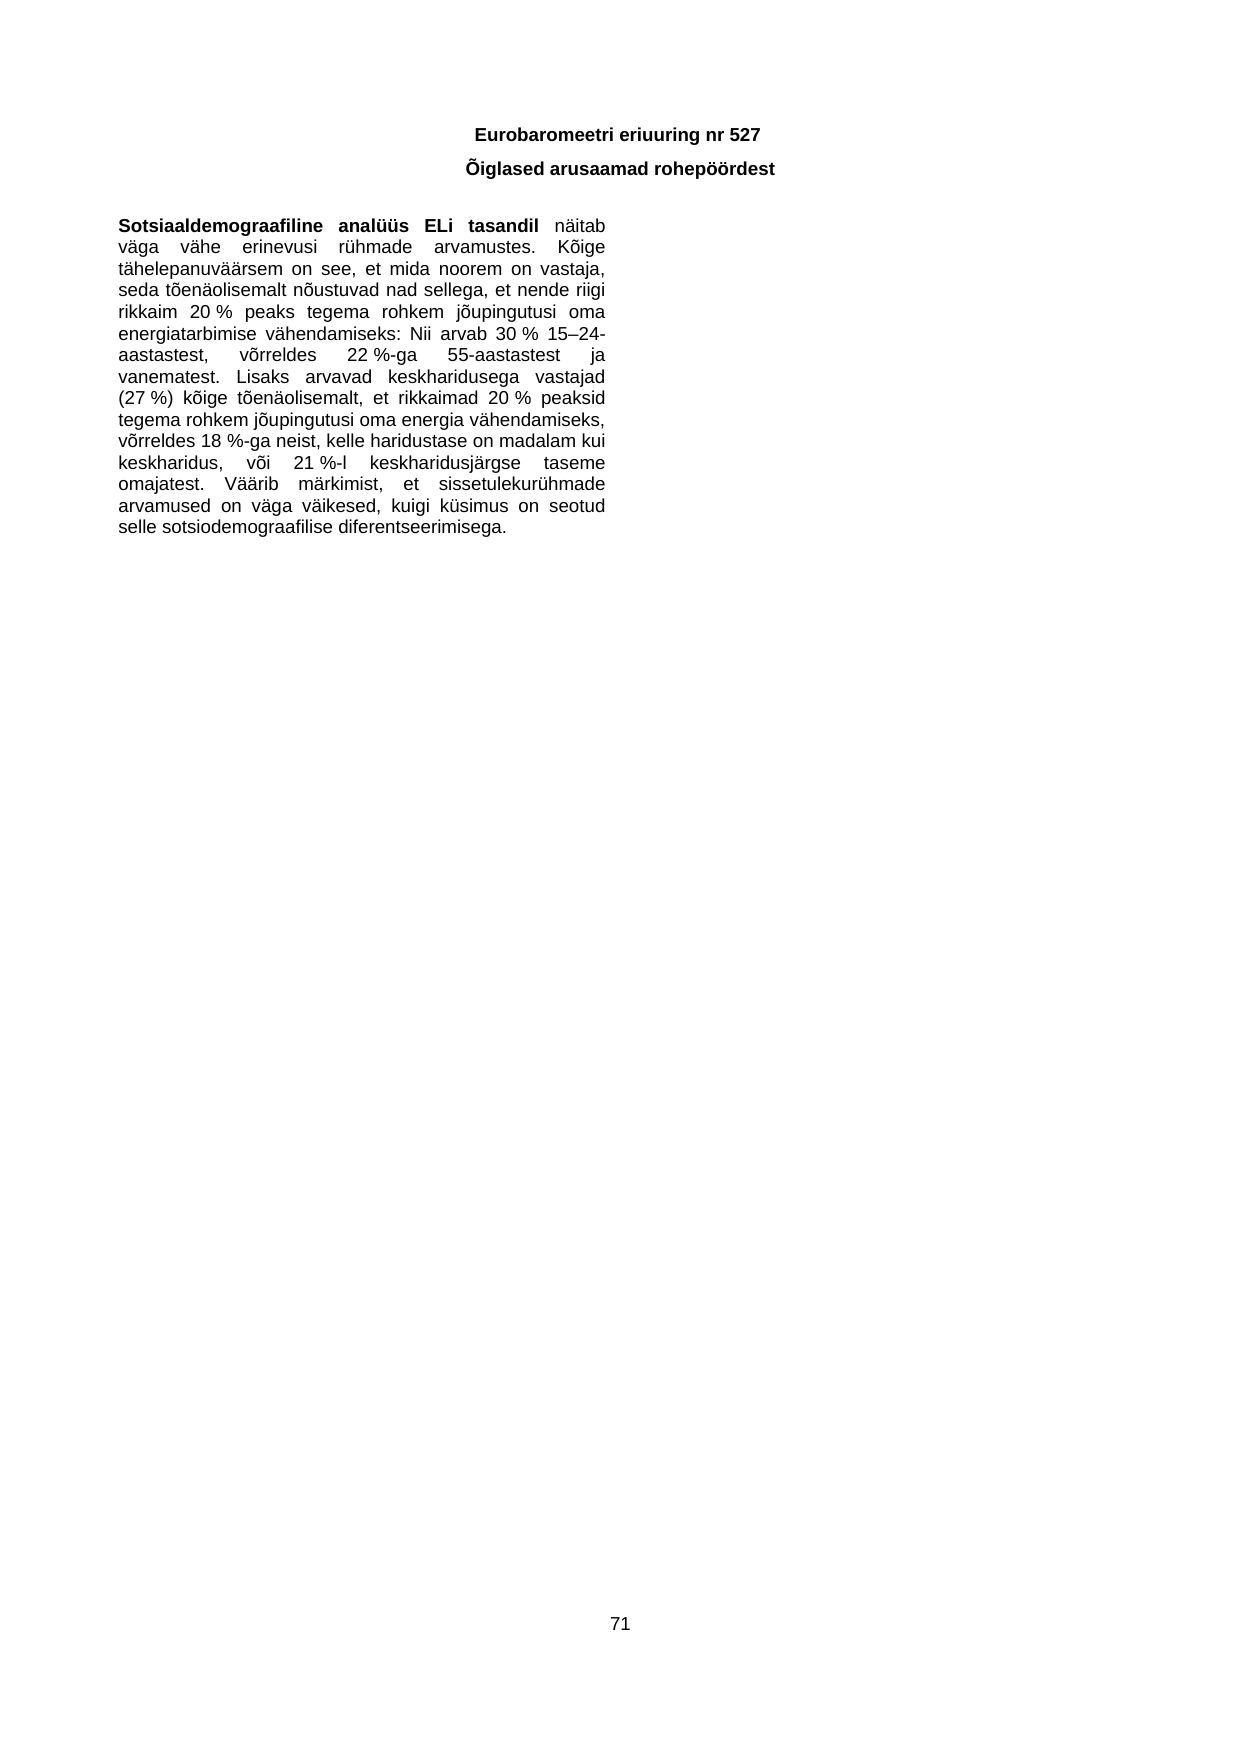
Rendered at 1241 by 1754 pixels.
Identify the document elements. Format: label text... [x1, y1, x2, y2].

text Sotsiaaldemograafiline analüüs ELi tasandil näitab väga vähe erinevusi rühmade arvamustes. Kõige tähelepanuväärsem on see, et mida noorem on vastaja, seda tõenäolisemalt nõustuvad nad sellega, et nende riigi rikkaim 20 % peaks tegema rohkem jõupingutusi oma energiatarbimise vähendamiseks: Nii arvab 30 % 15–24-aastastest, võrreldes 22 %-ga 55-aastastest ja vanematest. Lisaks arvavad keskharidusega vastajad (27 %) kõige tõenäolisemalt, et rikkaimad 20 % peaksid tegema rohkem jõupingutusi oma energia vähendamiseks, võrreldes 18 %-ga neist, kelle haridustase on madalam kui keskharidus, või 21 %-l keskharidusjärgse taseme omajatest. Väärib märkimist, et sissetulekurühmade arvamused on väga väikesed, kuigi küsimus on seotud selle sotsiodemograafilise diferentseerimisega. [118, 214, 605, 538]
